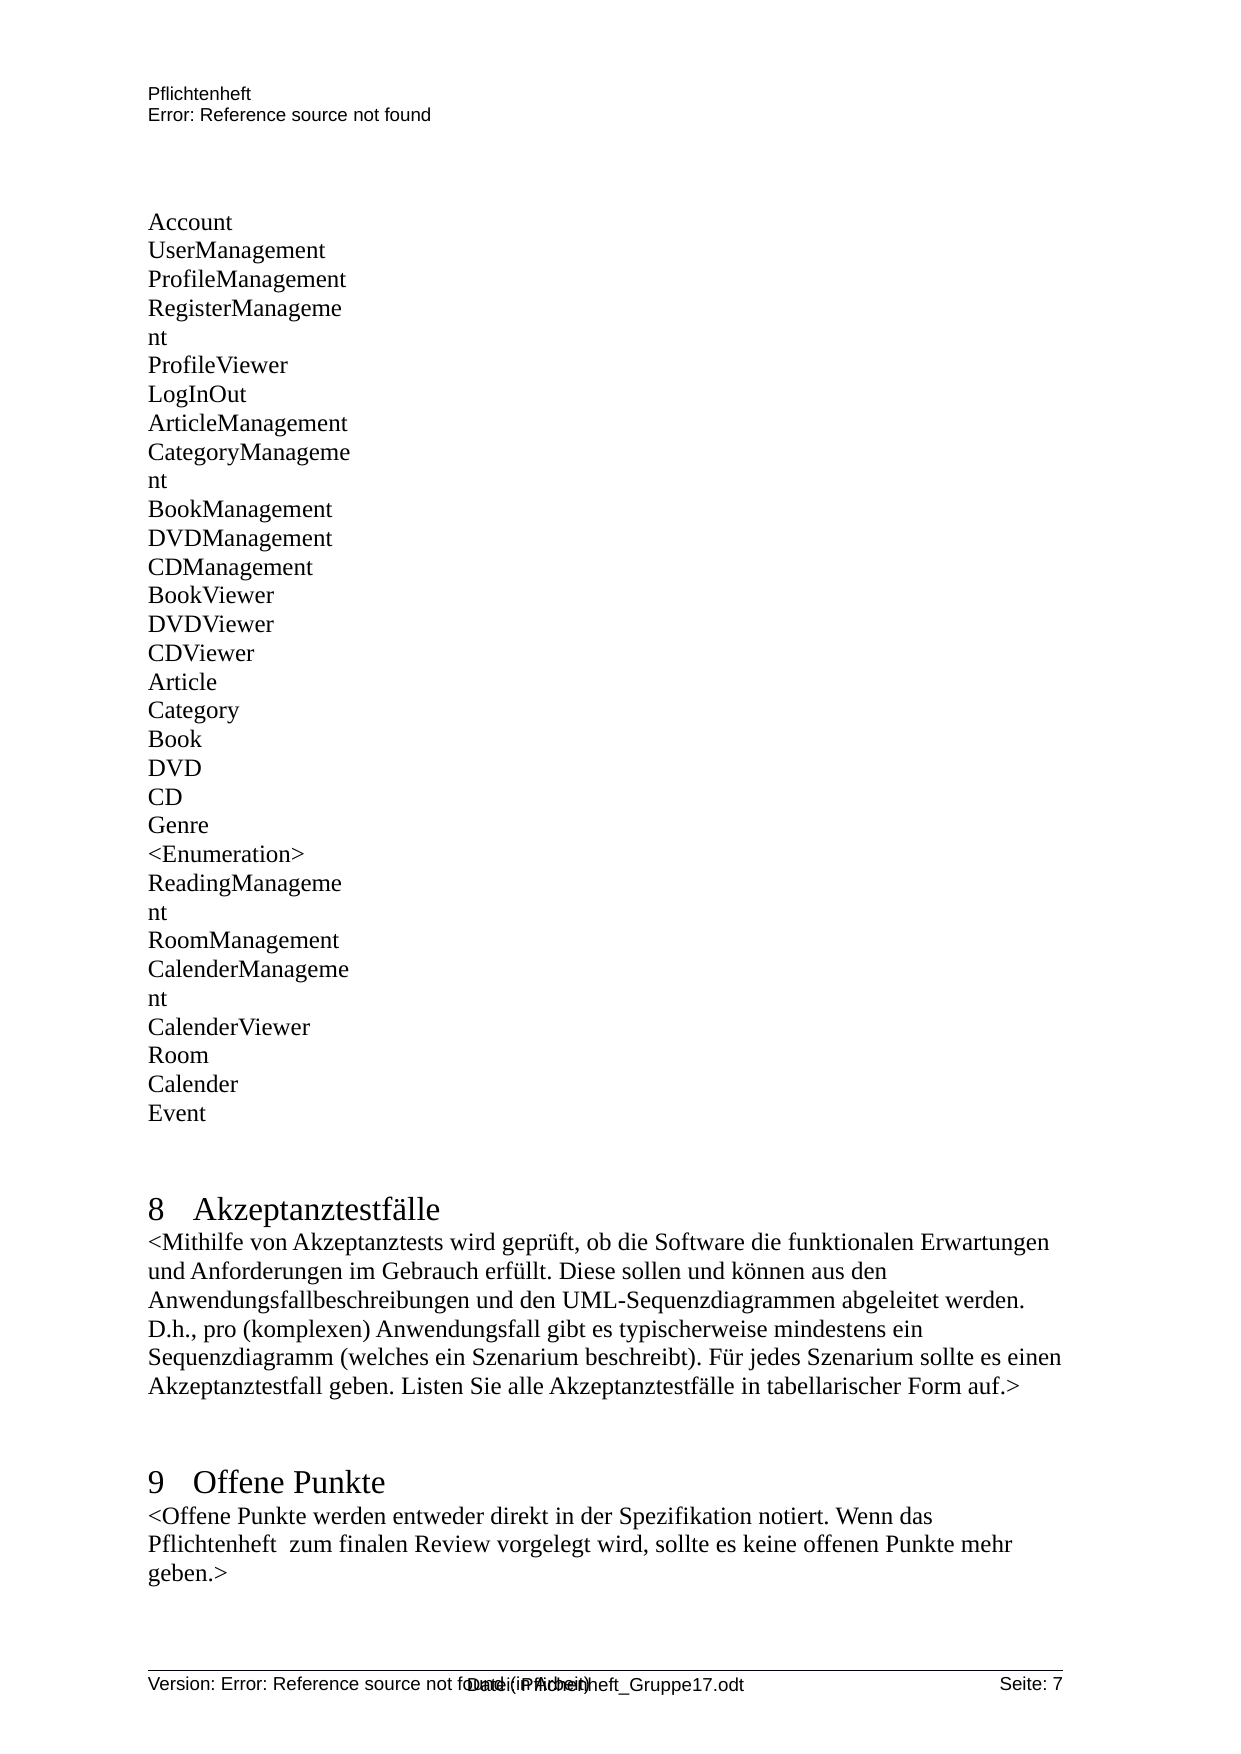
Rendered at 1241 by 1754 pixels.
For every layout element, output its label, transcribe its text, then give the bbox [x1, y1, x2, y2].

table_cell DVD [136, 753, 362, 782]
table_cell [362, 609, 1074, 638]
table_cell [362, 1069, 1074, 1098]
table_cell [362, 724, 1074, 753]
table_cell [362, 954, 1074, 1012]
table_cell [362, 207, 1074, 235]
table_cell Event [136, 1098, 362, 1127]
table_cell BookManagement [136, 494, 362, 523]
table_cell [362, 1040, 1074, 1069]
table_cell [362, 925, 1074, 954]
table_cell [362, 667, 1074, 695]
table_cell ProfileViewer [136, 350, 362, 379]
table_cell [362, 753, 1074, 782]
table_cell Account [136, 207, 362, 235]
text <Mithilfe von Akzeptanztests wird geprüft, ob die Software die funktionalen Erwartungen und Anforderungen im Gebrauch erfüllt. Diese sollen und können aus den Anwendungsfallbeschreibungen und den UML-Sequenzdiagrammen abgeleitet werden. D.h., pro (komplexen) Anwendungsfall gibt es typischerweise mindestens ein Sequenzdiagramm (welches ein Szenarium beschreibt). Für jedes Szenarium sollte es einen Akzeptanztestfall geben. Listen Sie alle Akzeptanztestfälle in tabellarischer Form auf.> [148, 1227, 1063, 1400]
subtitle Offene Punkte [148, 1462, 1063, 1501]
table_cell [362, 379, 1074, 408]
table_cell [362, 552, 1074, 580]
table_cell [362, 293, 1074, 350]
table_cell [362, 523, 1074, 552]
table_cell CategoryManagement [136, 437, 362, 494]
table_cell CD [136, 782, 362, 810]
table_cell [362, 350, 1074, 379]
table_cell ArticleManagement [136, 408, 362, 437]
table_cell [362, 1098, 1074, 1127]
table_cell [362, 494, 1074, 523]
table_cell RoomManagement [136, 925, 362, 954]
table_cell Article [136, 667, 362, 695]
table_cell ReadingManagement [136, 868, 362, 925]
table_cell ProfileManagement [136, 264, 362, 293]
table_cell CalenderManagement [136, 954, 362, 1012]
table_cell BookViewer [136, 580, 362, 609]
table_cell CDManagement [136, 552, 362, 580]
table_cell [362, 868, 1074, 925]
table_cell [362, 638, 1074, 667]
table_cell Room [136, 1040, 362, 1069]
table_cell Category [136, 695, 362, 724]
table_cell [362, 695, 1074, 724]
table_cell DVDViewer [136, 609, 362, 638]
table_cell CDViewer [136, 638, 362, 667]
subtitle Akzeptanztestfälle [148, 1189, 1063, 1227]
table_cell [362, 1012, 1074, 1040]
table_cell LogInOut [136, 379, 362, 408]
table_cell [362, 580, 1074, 609]
table_cell [362, 408, 1074, 437]
table_cell UserManagement [136, 235, 362, 264]
table_cell [362, 264, 1074, 293]
table_cell Genre <Enumeration> [136, 810, 362, 868]
table_cell DVDManagement [136, 523, 362, 552]
table_cell Calender [136, 1069, 362, 1098]
text <Offene Punkte werden entweder direkt in der Spezifikation notiert. Wenn das Pflichtenheft zum finalen Review vorgelegt wird, sollte es keine offenen Punkte mehr geben.> [148, 1501, 1063, 1587]
table_cell CalenderViewer [136, 1012, 362, 1040]
table_cell [362, 437, 1074, 494]
table_cell [362, 810, 1074, 868]
table_cell Book [136, 724, 362, 753]
table_cell RegisterManagement [136, 293, 362, 350]
table_cell [362, 782, 1074, 810]
table_cell [362, 235, 1074, 264]
